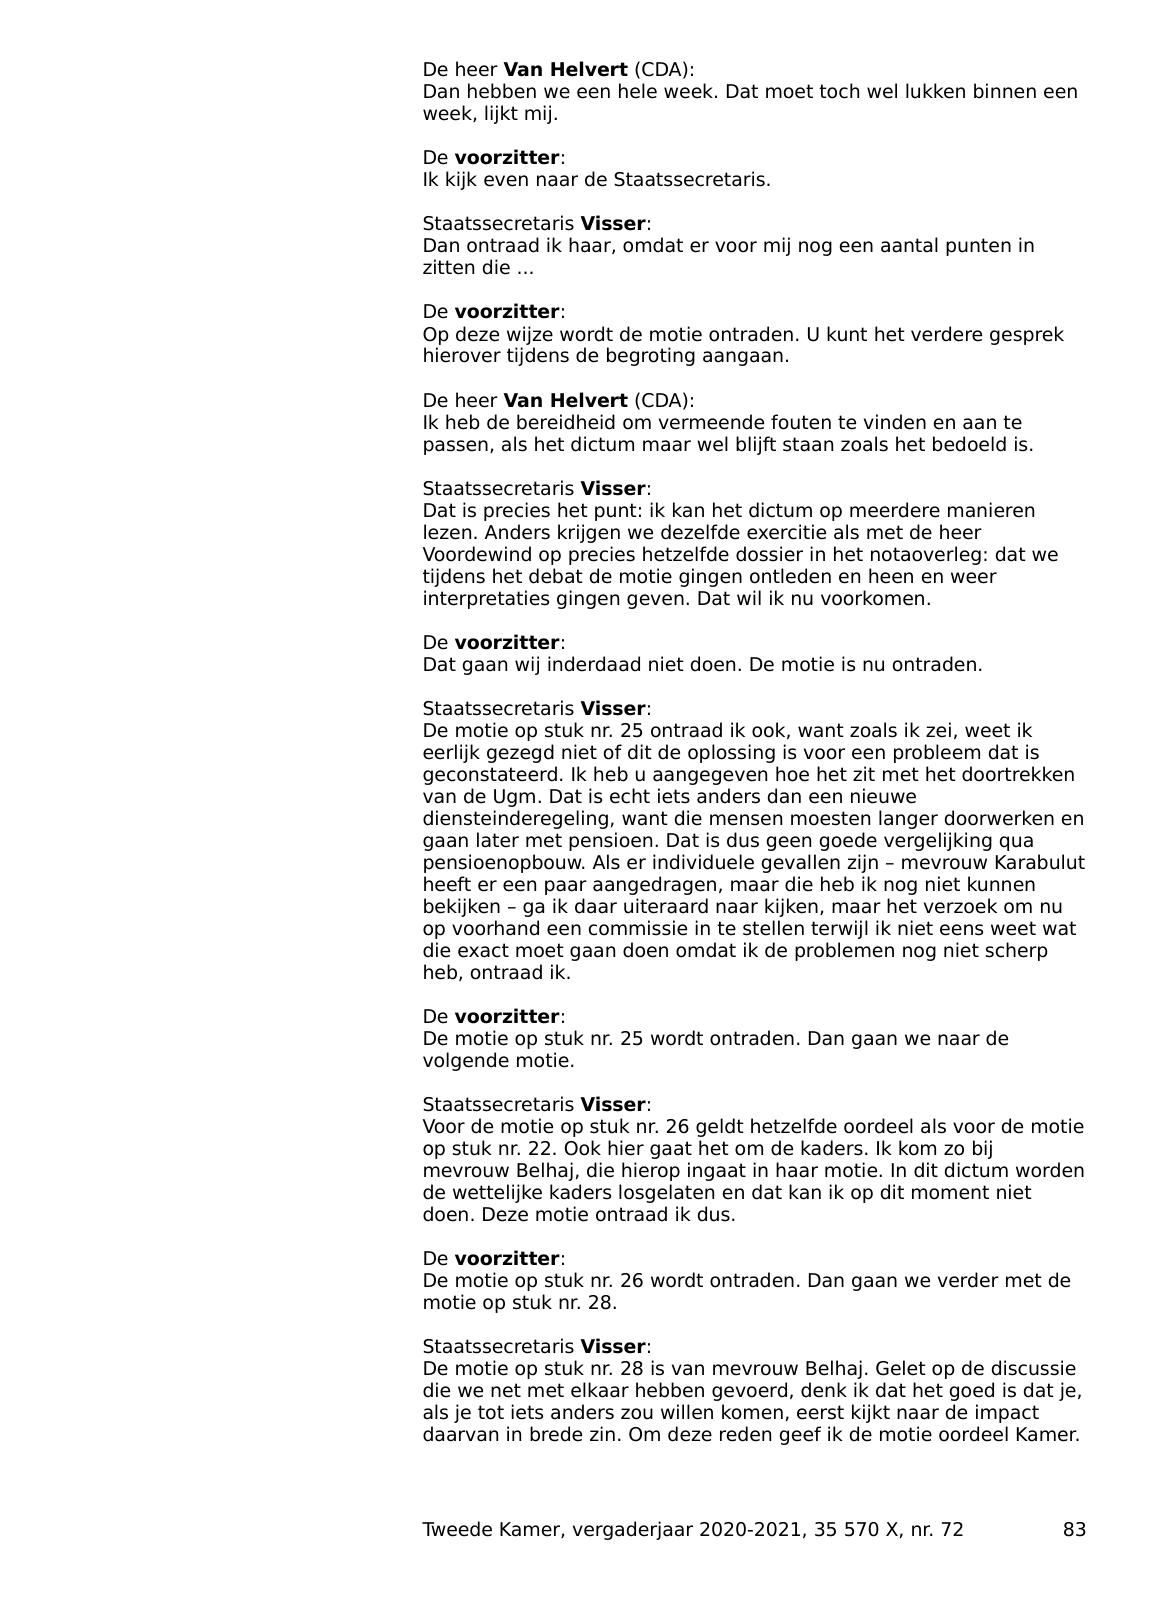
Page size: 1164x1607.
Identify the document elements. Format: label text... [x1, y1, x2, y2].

text Dan ontraad ik haar, omdat er voor mij nog een aantal punten in zitten die ... [422, 235, 1087, 279]
text Staatssecretaris Visser: [422, 698, 1087, 720]
text De voorzitter: [422, 1006, 1087, 1028]
text De motie op stuk nr. 28 is van mevrouw Belhaj. Gelet op de discussie die we net met elkaar hebben gevoerd, denk ik dat het goed is dat je, als je tot iets anders zou willen komen, eerst kijkt naar de impact daarvan in brede zin. Om deze reden geef ik de motie oordeel Kamer. [422, 1358, 1087, 1446]
text Dat gaan wij inderdaad niet doen. De motie is nu ontraden. [422, 654, 1087, 676]
text De heer Van Helvert (CDA): [422, 59, 1087, 81]
text De motie op stuk nr. 25 wordt ontraden. Dan gaan we naar de volgende motie. [422, 1028, 1087, 1072]
text De voorzitter: [422, 147, 1087, 169]
text Ik heb de bereidheid om vermeende fouten te vinden en aan te passen, als het dictum maar wel blijft staan zoals het bedoeld is. [422, 412, 1087, 456]
text Dat is precies het punt: ik kan het dictum op meerdere manieren lezen. Anders krijgen we dezelfde exercitie als met de heer Voordewind op precies hetzelfde dossier in het notaoverleg: dat we tijdens het debat de motie gingen ontleden en heen en weer interpretaties gingen geven. Dat wil ik nu voorkomen. [422, 500, 1087, 609]
text De voorzitter: [422, 1248, 1087, 1270]
text Staatssecretaris Visser: [422, 1336, 1087, 1358]
text Staatssecretaris Visser: [422, 213, 1087, 235]
text De heer Van Helvert (CDA): [422, 389, 1087, 412]
text De voorzitter: [422, 301, 1087, 323]
text Staatssecretaris Visser: [422, 478, 1087, 500]
text Op deze wijze wordt de motie ontraden. U kunt het verdere gesprek hierover tijdens de begroting aangaan. [422, 323, 1087, 367]
text De motie op stuk nr. 25 ontraad ik ook, want zoals ik zei, weet ik eerlijk gezegd niet of dit de oplossing is voor een probleem dat is geconstateerd. Ik heb u aangegeven hoe het zit met het doortrekken van de Ugm. Dat is echt iets anders dan een nieuwe diensteinderegeling, want die mensen moesten langer doorwerken en gaan later met pensioen. Dat is dus geen goede vergelijking qua pensioenopbouw. Als er individuele gevallen zijn – mevrouw Karabulut heeft er een paar aangedragen, maar die heb ik nog niet kunnen bekijken – ga ik daar uiteraard naar kijken, maar het verzoek om nu op voorhand een commissie in te stellen terwijl ik niet eens weet wat die exact moet gaan doen omdat ik de problemen nog niet scherp heb, ontraad ik. [422, 720, 1087, 984]
text De voorzitter: [422, 632, 1087, 654]
text Ik kijk even naar de Staatssecretaris. [422, 169, 1087, 191]
text Voor de motie op stuk nr. 26 geldt hetzelfde oordeel als voor de motie op stuk nr. 22. Ook hier gaat het om de kaders. Ik kom zo bij mevrouw Belhaj, die hierop ingaat in haar motie. In dit dictum worden de wettelijke kaders losgelaten en dat kan ik op dit moment niet doen. Deze motie ontraad ik dus. [422, 1116, 1087, 1226]
text Staatssecretaris Visser: [422, 1094, 1087, 1116]
text De motie op stuk nr. 26 wordt ontraden. Dan gaan we verder met de motie op stuk nr. 28. [422, 1270, 1087, 1314]
text Dan hebben we een hele week. Dat moet toch wel lukken binnen een week, lijkt mij. [422, 81, 1087, 125]
